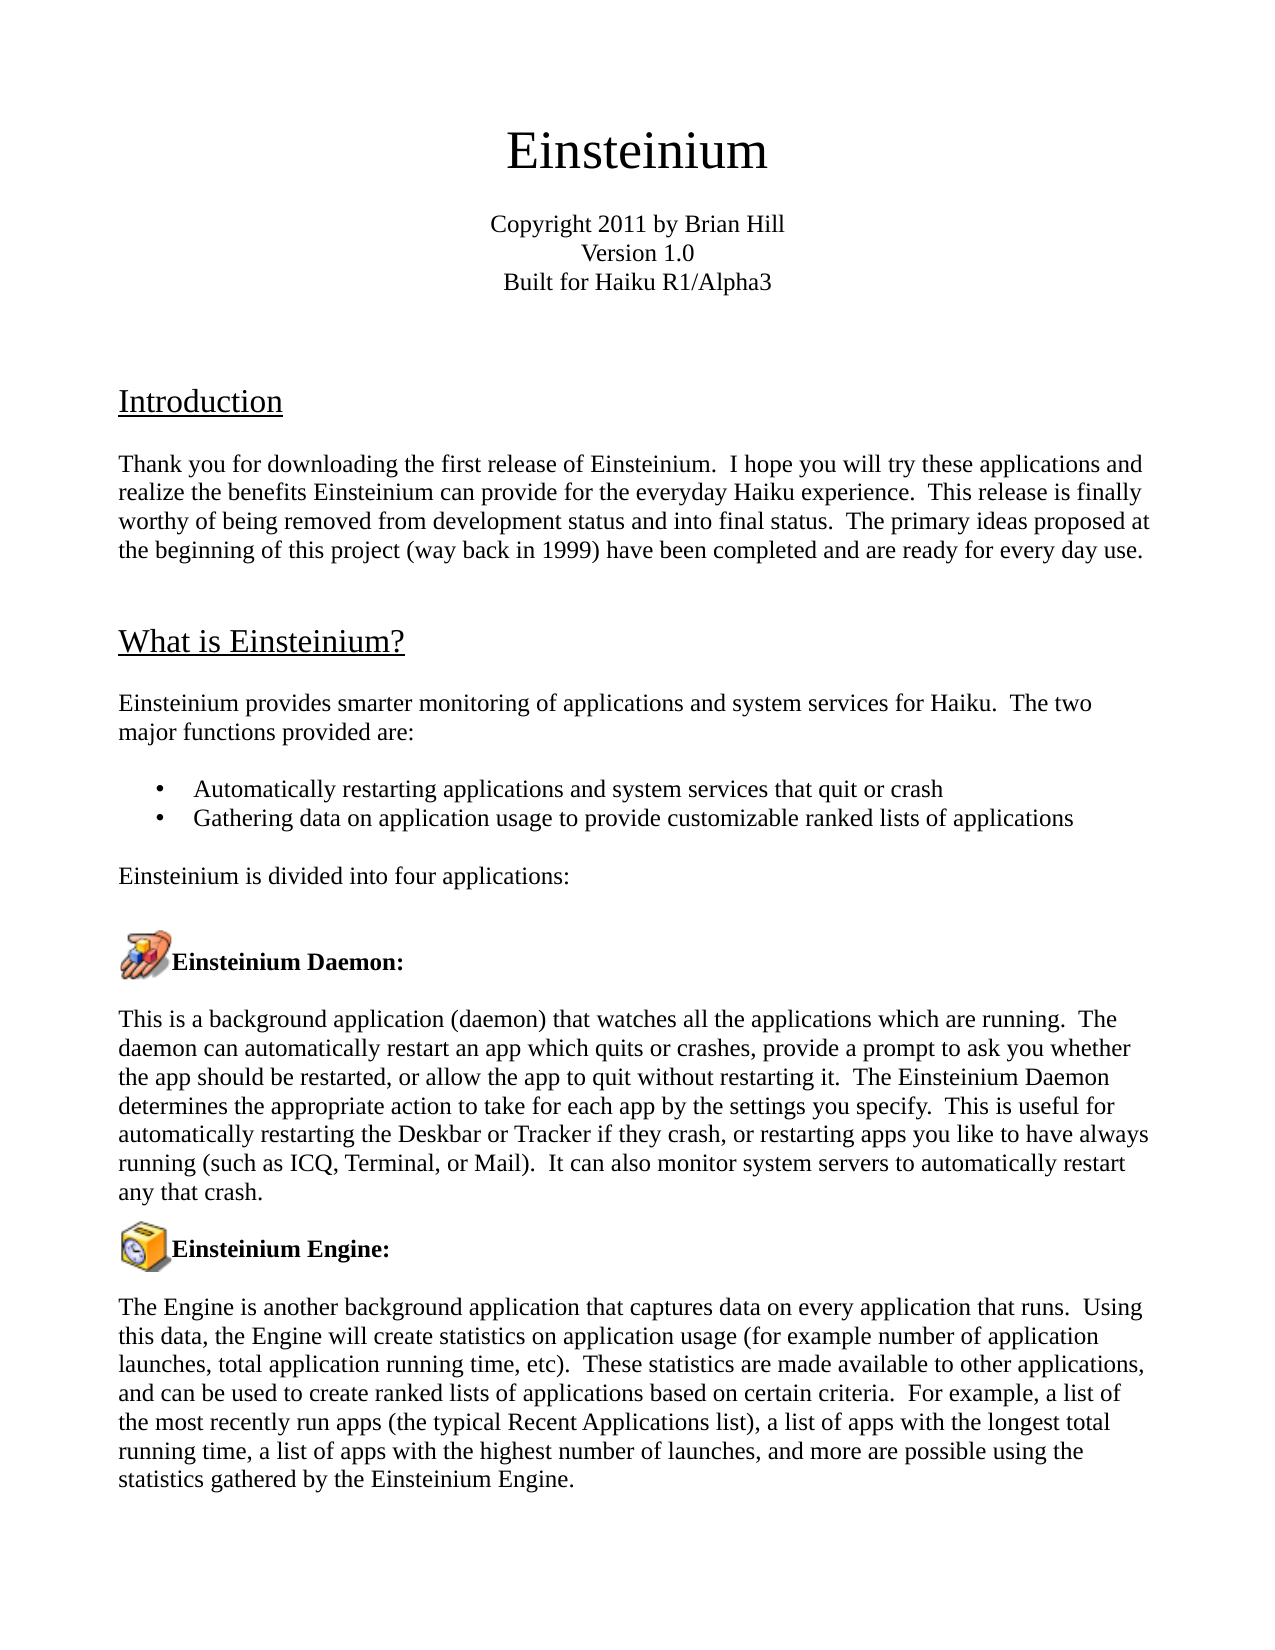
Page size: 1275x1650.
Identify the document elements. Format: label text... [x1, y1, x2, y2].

text Einsteinium Engine: [172, 1234, 1157, 1263]
text The Engine is another background application that captures data on every application that runs. Using this data, the Engine will create statistics on application usage (for example number of application launches, total application running time, etc). These statistics are made available to other applications, and can be used to create ranked lists of applications based on certain criteria. For example, a list of the most recently run apps (the typical Recent Applications list), a list of apps with the longest total running time, a list of apps with the highest number of launches, and more are possible using the statistics gathered by the Einsteinium Engine. [118, 1292, 1157, 1493]
text Einsteinium [118, 118, 1157, 180]
picture [120, 929, 172, 981]
text Einsteinium is divided into four applications: [118, 861, 1157, 889]
text Introduction [118, 382, 1157, 420]
text This is a background application (daemon) that watches all the applications which are running. The daemon can automatically restart an app which quits or crashes, provide a prompt to ask you whether the app should be restarted, or allow the app to quit without restarting it. The Einsteinium Daemon determines the appropriate action to take for each app by the settings you specify. This is useful for automatically restarting the Deskbar or Tracker if they crash, or restarting apps you like to have always running (such as ICQ, Terminal, or Mail). It can also monitor system servers to automatically restart any that crash. [118, 1004, 1157, 1206]
text Einsteinium Daemon: [172, 947, 1157, 976]
text Copyright 2011 by Brian Hill [118, 209, 1157, 238]
text Thank you for downloading the first release of Einsteinium. I hope you will try these applications and realize the benefits Einsteinium can provide for the everyday Haiku experience. This release is finally worthy of being removed from development status and into final status. The primary ideas proposed at the beginning of this project (way back in 1999) have been completed and are ready for every day use. [118, 449, 1157, 564]
list Gathering data on application usage to provide customizable ranked lists of applications [156, 803, 1157, 832]
text Version 1.0 [118, 238, 1157, 267]
picture [120, 1220, 172, 1272]
text Einsteinium provides smarter monitoring of applications and system services for Haiku. The two major functions provided are: [118, 688, 1157, 746]
list Automatically restarting applications and system services that quit or crash [156, 774, 1157, 803]
text Built for Haiku R1/Alpha3 [118, 267, 1157, 295]
text What is Einsteinium? [118, 621, 1157, 659]
